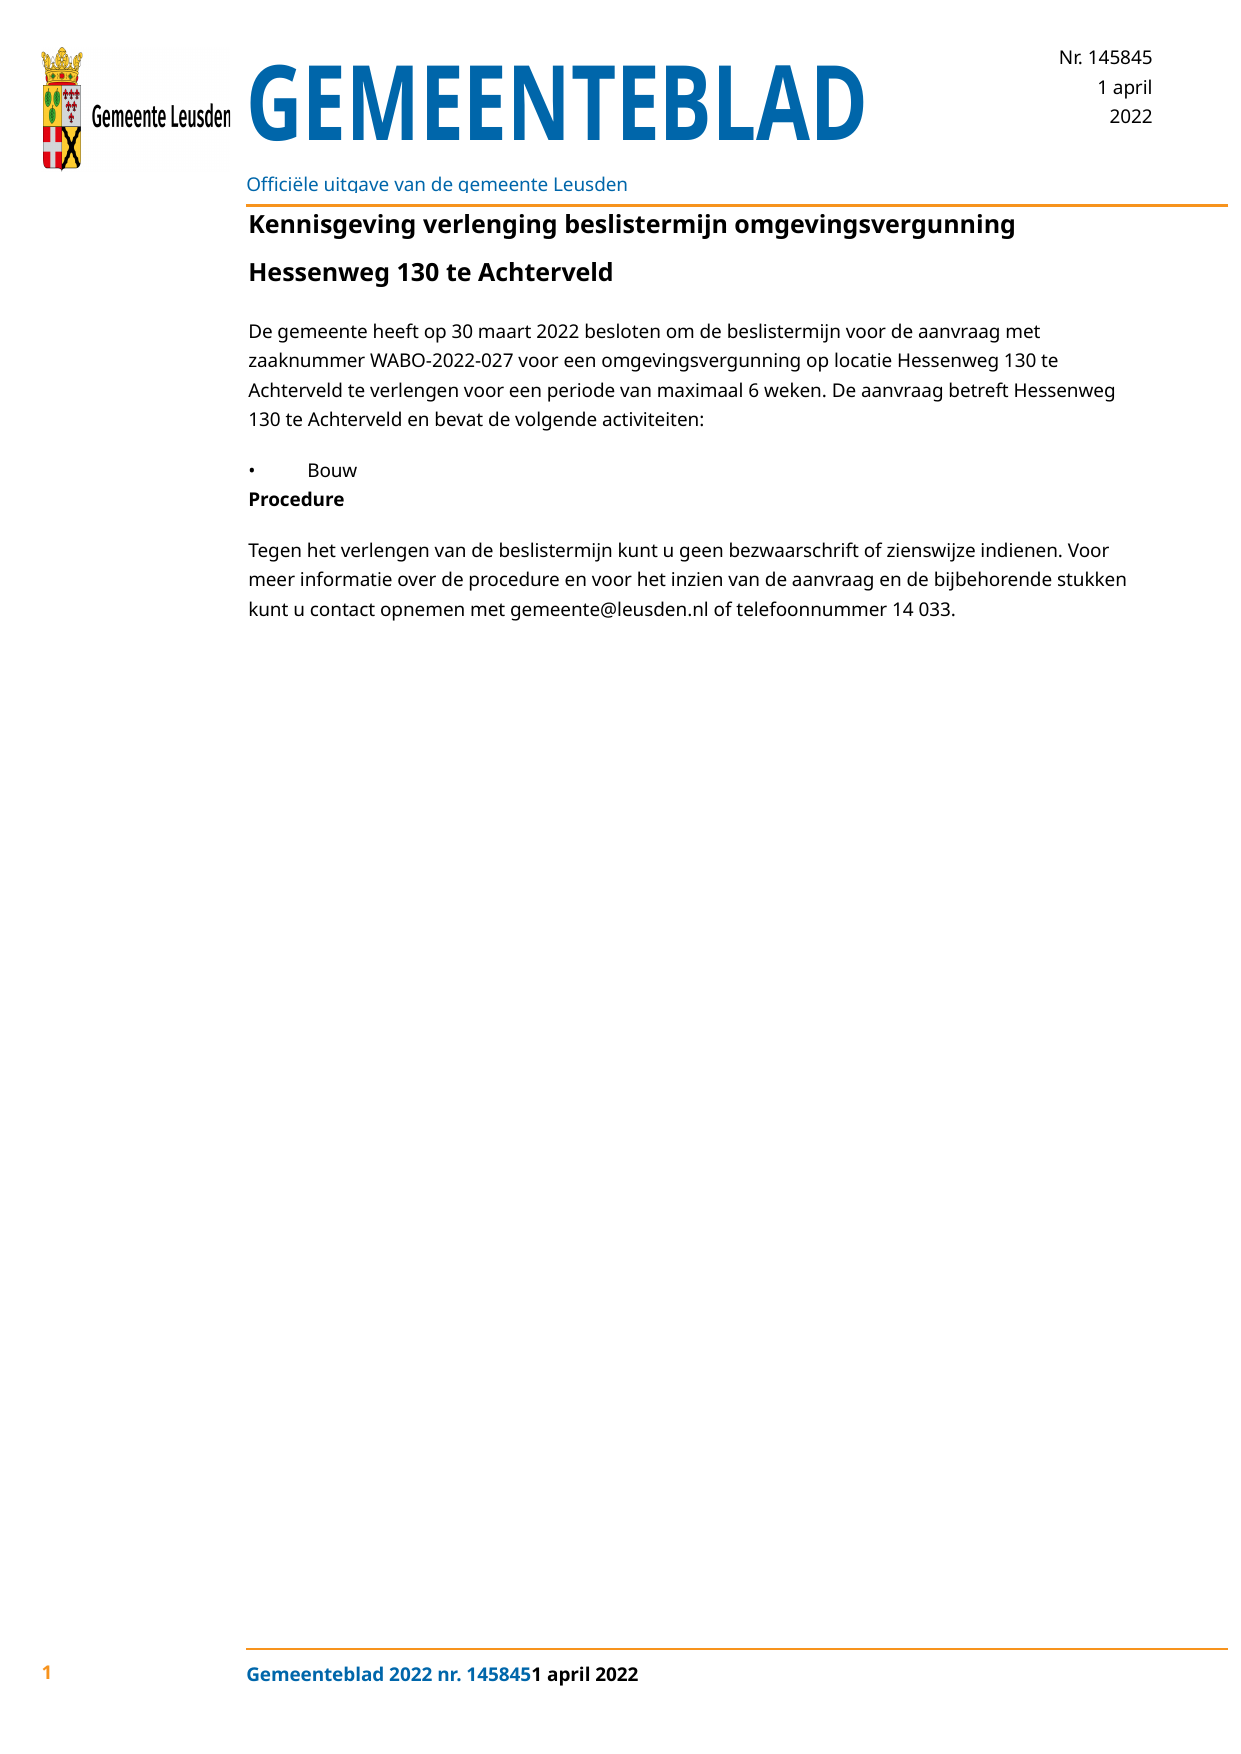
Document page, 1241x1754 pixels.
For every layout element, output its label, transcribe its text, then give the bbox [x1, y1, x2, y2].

text De gemeente heeft op 30 maart 2022 besloten om de beslistermijn voor de aanvraag met zaaknummer WABO-2022-027 voor een omgevingsvergunning op locatie Hessenweg 130 te Achterveld te verlengen voor een periode van maximaal 6 weken. De aanvraag betreft Hessenweg 130 te Achterveld en bevat de volgende activiteiten: [248, 318, 1152, 432]
list Bouw [248, 457, 1152, 483]
text Procedure [248, 487, 1152, 512]
text Kennisgeving verlenging beslistermijn omgevingsvergunning Hessenweg 130 te Achterveld [248, 207, 1152, 288]
picture [41, 47, 231, 172]
text Tegen het verlengen van de beslistermijn kunt u geen bezwaarschrift of zienswijze indienen. Voor meer informatie over de procedure en voor het inzien van de aanvraag en de bijbehorende stukken kunt u contact opnemen met gemeente@leusden.nl of telefoonnummer 14 033. [248, 537, 1152, 622]
